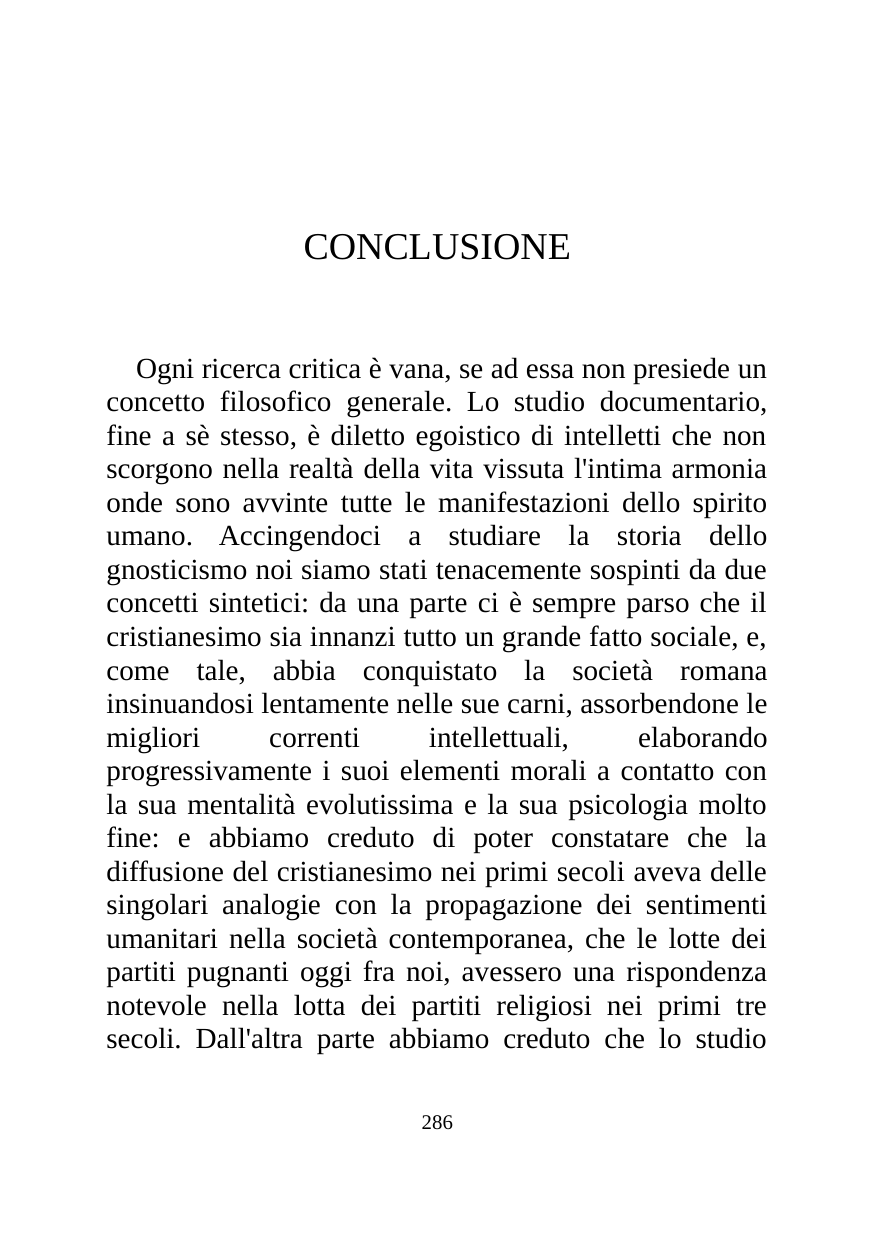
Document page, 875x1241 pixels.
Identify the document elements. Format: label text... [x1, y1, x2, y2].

subtitle CONCLUSIONE [106, 224, 768, 268]
text Ogni ricerca critica è vana, se ad essa non presiede un concetto filosofico generale. Lo studio documentario, fine a sè stesso, è diletto egoistico di intelletti che non scorgono nella realtà della vita vissuta l'intima armonia onde sono avvinte tutte le manifestazioni dello spirito umano. Accingendoci a studiare la storia dello gnosticismo noi siamo stati tenacemente sospinti da due concetti sintetici: da una parte ci è sempre parso che il cristianesimo sia innanzi tutto un grande fatto sociale, e, come tale, abbia conquistato la società romana insinuandosi lentamente nelle sue carni, assorbendone le migliori correnti intellettuali, elaborando progressivamente i suoi elementi morali a contatto con la sua mentalità evolutissima e la sua psicologia molto fine: e abbiamo creduto di poter constatare che la diffusione del cristianesimo nei primi secoli aveva delle singolari analogie con la propagazione dei sentimenti umanitari nella società contemporanea, che le lotte dei partiti pugnanti oggi fra noi, avessero una rispondenza notevole nella lotta dei partiti religiosi nei primi tre secoli. Dall'altra parte abbiamo creduto che lo studio [106, 351, 768, 1055]
